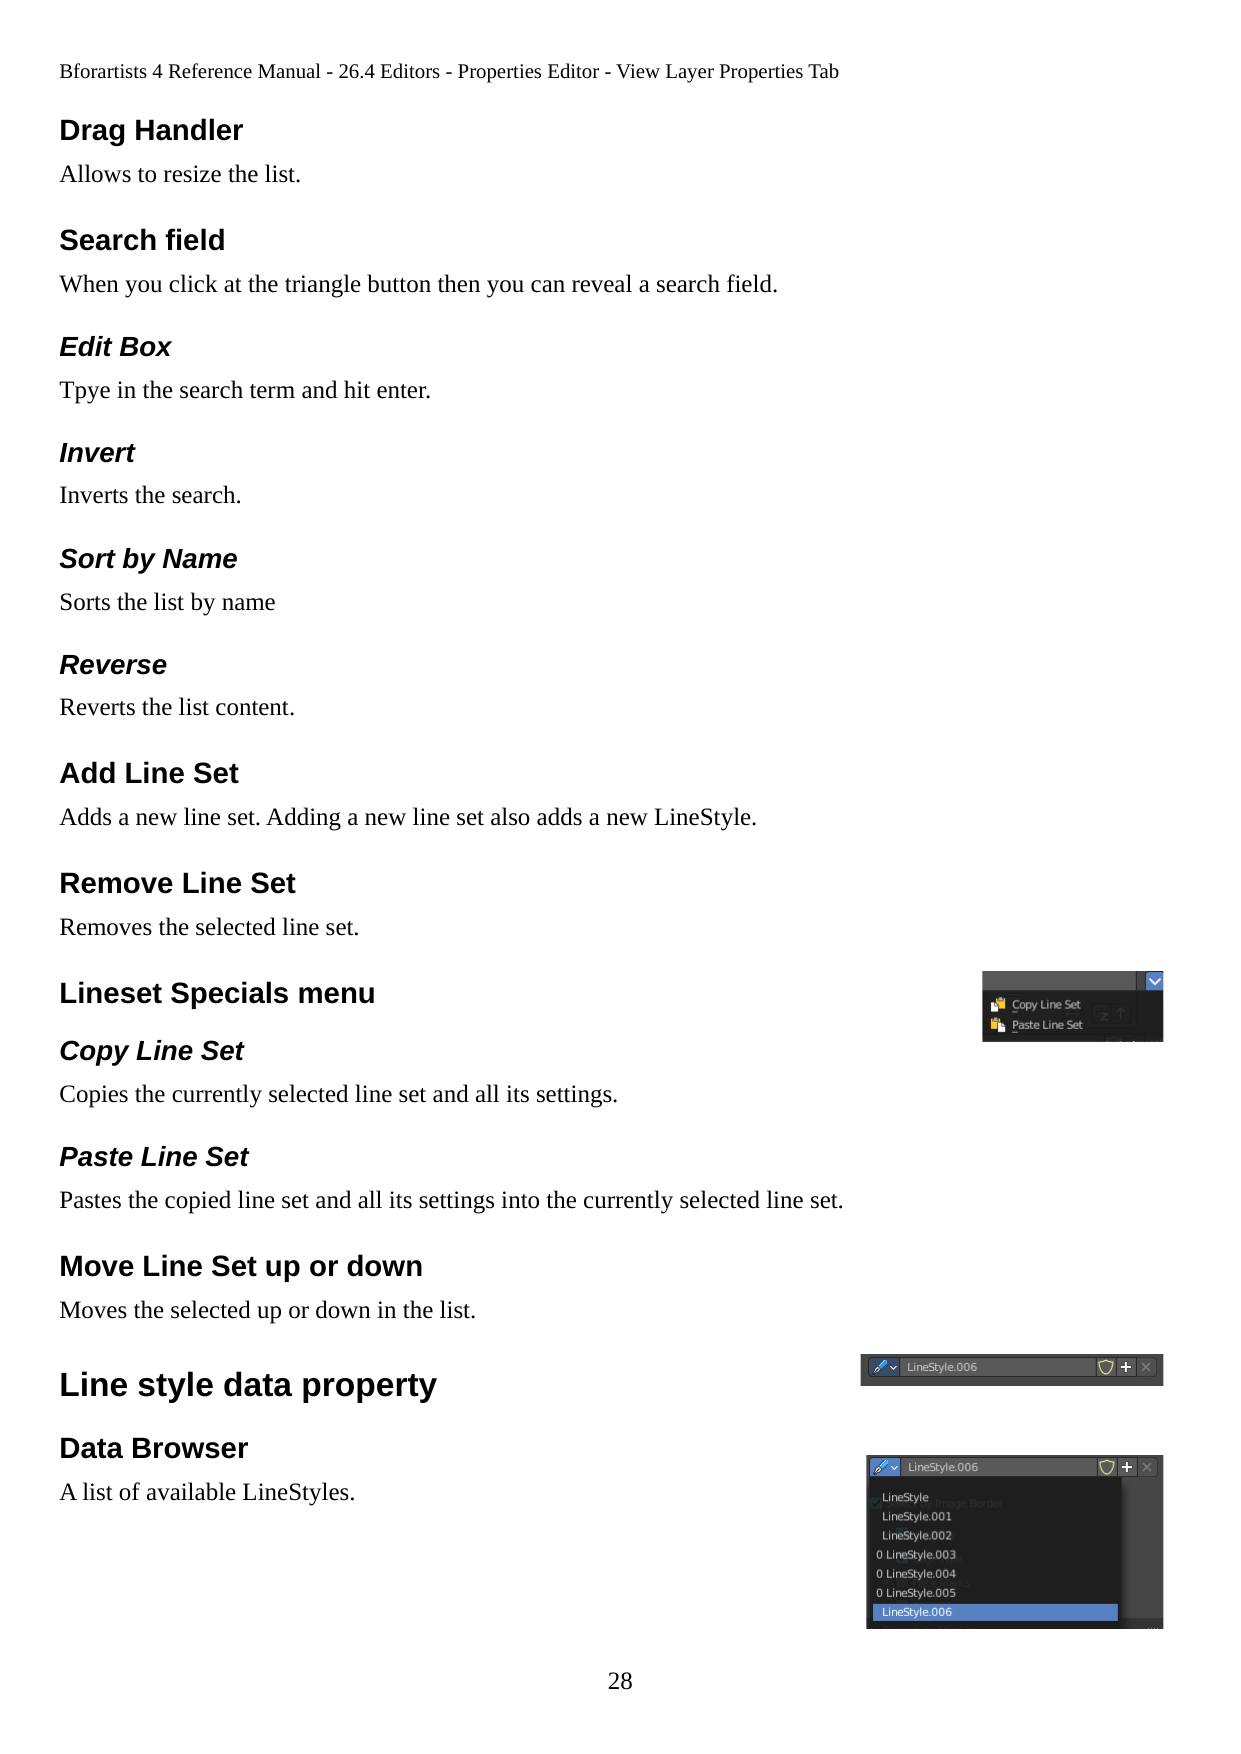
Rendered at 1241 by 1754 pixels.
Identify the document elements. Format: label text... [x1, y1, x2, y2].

text Moves the selected up or down in the list. [59, 1295, 1181, 1324]
picture [866, 1455, 1164, 1629]
text A list of available LineStyles. [59, 1477, 866, 1506]
subtitle Drag Handler [59, 113, 1181, 146]
picture [982, 971, 1164, 1042]
subtitle Line style data property [59, 1365, 1181, 1403]
text Tpye in the search term and hit enter. [59, 375, 1181, 403]
text Reverts the list content. [59, 692, 1181, 721]
text Adds a new line set. Adding a new line set also adds a new LineStyle. [59, 802, 1181, 831]
subtitle Lineset Specials menu [59, 976, 982, 1010]
text Allows to resize the list. [59, 159, 1181, 188]
subtitle Remove Line Set [59, 866, 1181, 900]
subtitle Copy Line Set [59, 1035, 1181, 1067]
subtitle Move Line Set up or down [59, 1249, 1181, 1282]
text Copies the currently selected line set and all its settings. [59, 1079, 1181, 1108]
text Removes the selected line set. [59, 912, 1181, 941]
subtitle [1164, 976, 1181, 1010]
picture [860, 1354, 1164, 1386]
subtitle Invert [59, 436, 1181, 468]
text Sorts the list by name [59, 587, 1181, 615]
subtitle Add Line Set [59, 756, 1181, 790]
subtitle Sort by Name [59, 542, 1181, 574]
subtitle Search field [59, 222, 1181, 256]
subtitle Reverse [59, 648, 1181, 680]
text When you click at the triangle button then you can reveal a search field. [59, 269, 1181, 297]
subtitle Data Browser [59, 1431, 1181, 1464]
text Pastes the copied line set and all its settings into the currently selected line set. [59, 1185, 1181, 1214]
text Inverts the search. [59, 481, 1181, 509]
subtitle Edit Box [59, 330, 1181, 362]
subtitle Paste Line Set [59, 1141, 1181, 1172]
